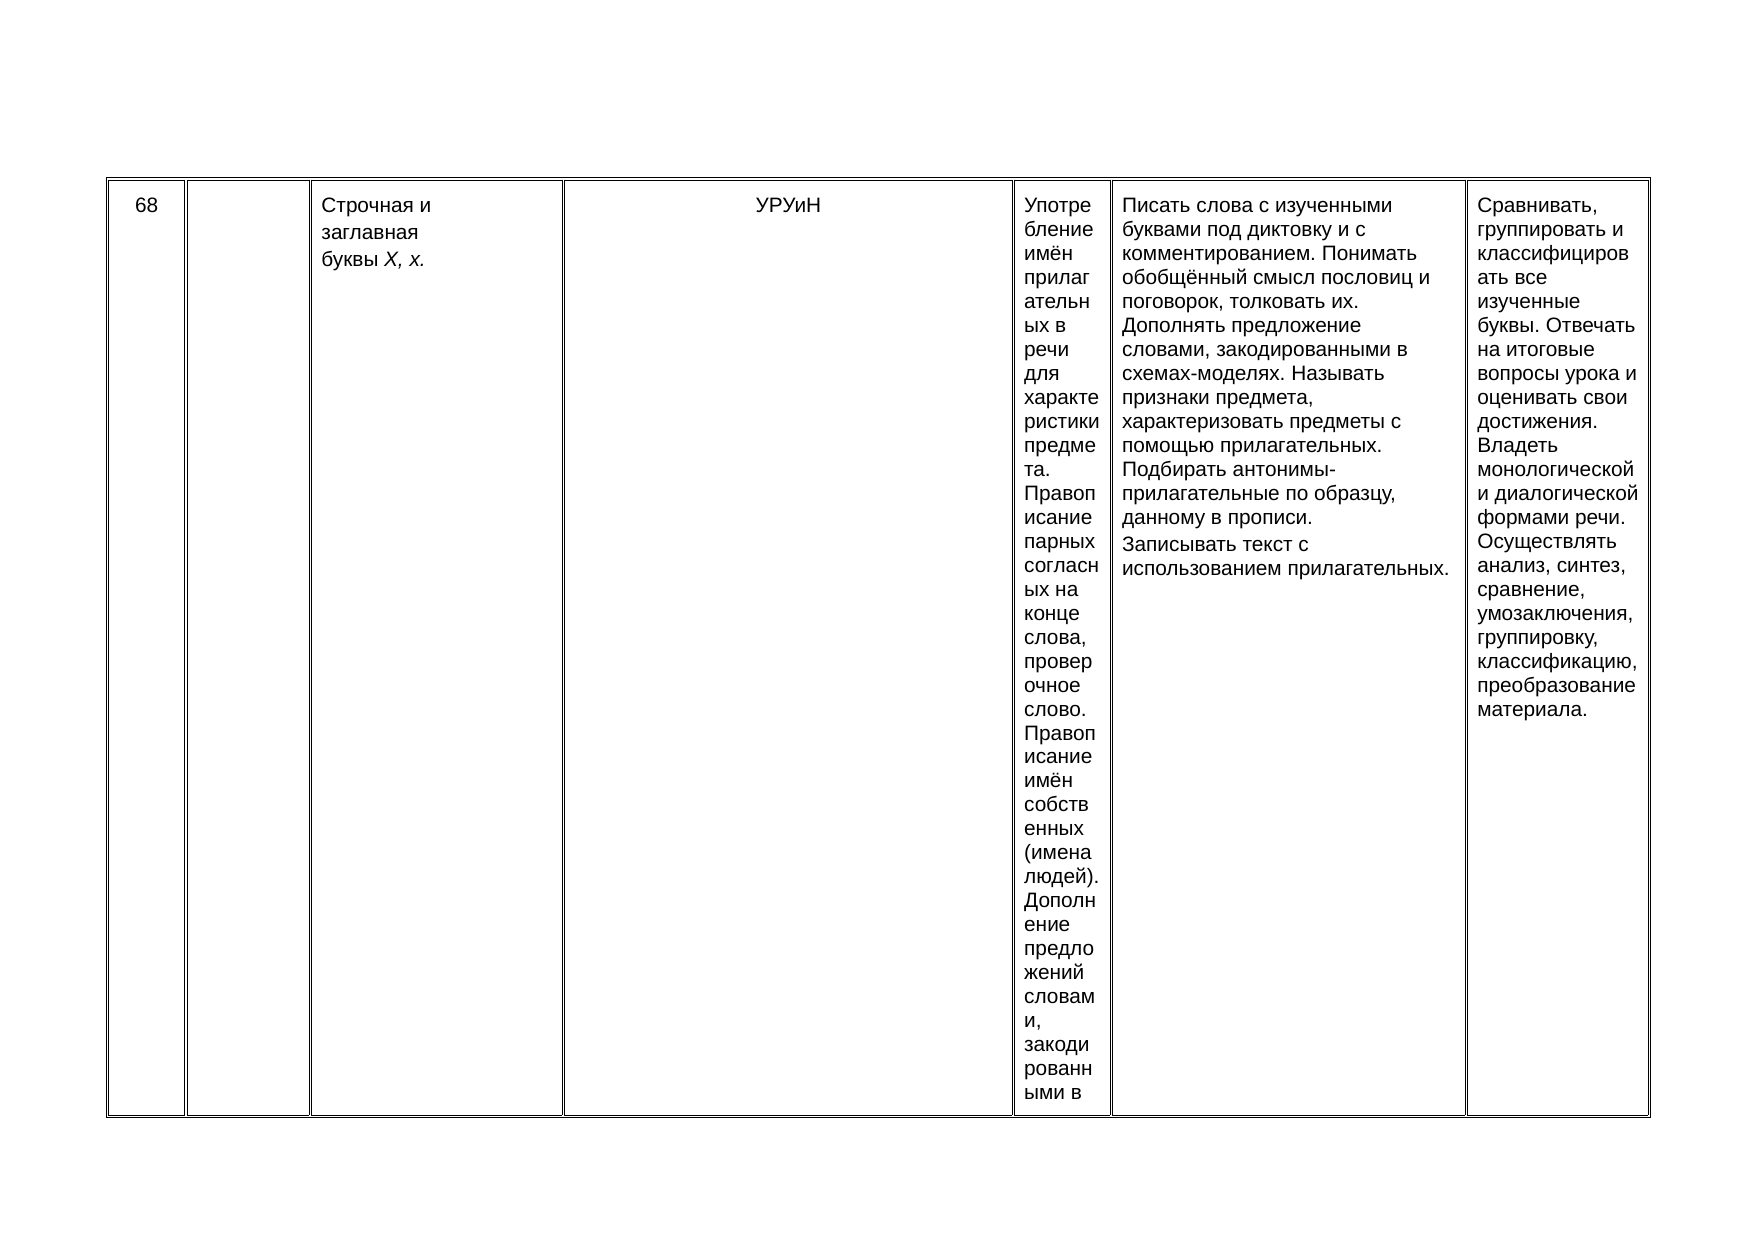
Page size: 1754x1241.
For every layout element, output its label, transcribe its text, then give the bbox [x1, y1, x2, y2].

table_cell [188, 181, 309, 1115]
table_cell Писать слова с изученными буквами под диктовку и с комментированием. Понимать обобщённый смысл пословиц и поговорок, толковать их. Дополнять предложение словами, закодированными в схемах-моделях. Называть признаки предмета, характеризовать предметы с помощью прилагательных. Подбирать антонимы-прилагательные по образцу, данному в прописи. Записывать текст с использованием прилагательных. [1113, 181, 1465, 1115]
table_cell Употребление имён прилагательных в речи для характеристики предмета. Правописание парных согласных на конце слова, проверочное слово. Правописание имён собственных (имена людей). Дополнение предложений словами, закодированными в [1015, 181, 1110, 1115]
table_cell 68 [109, 181, 184, 1115]
table_cell Строчная и заглавная буквы Х, х. [312, 181, 562, 1115]
table_cell Сравнивать, группировать и классифицировать все изученные буквы. Отвечать на итоговые вопросы урока и оценивать свои достижения. Владеть монологической и диалогической формами речи. Осуществлять анализ, синтез, сравнение, умозаключения, группировку, классификацию, преобразование материала. [1468, 181, 1648, 1115]
table_cell УРУиН [565, 181, 1012, 1115]
